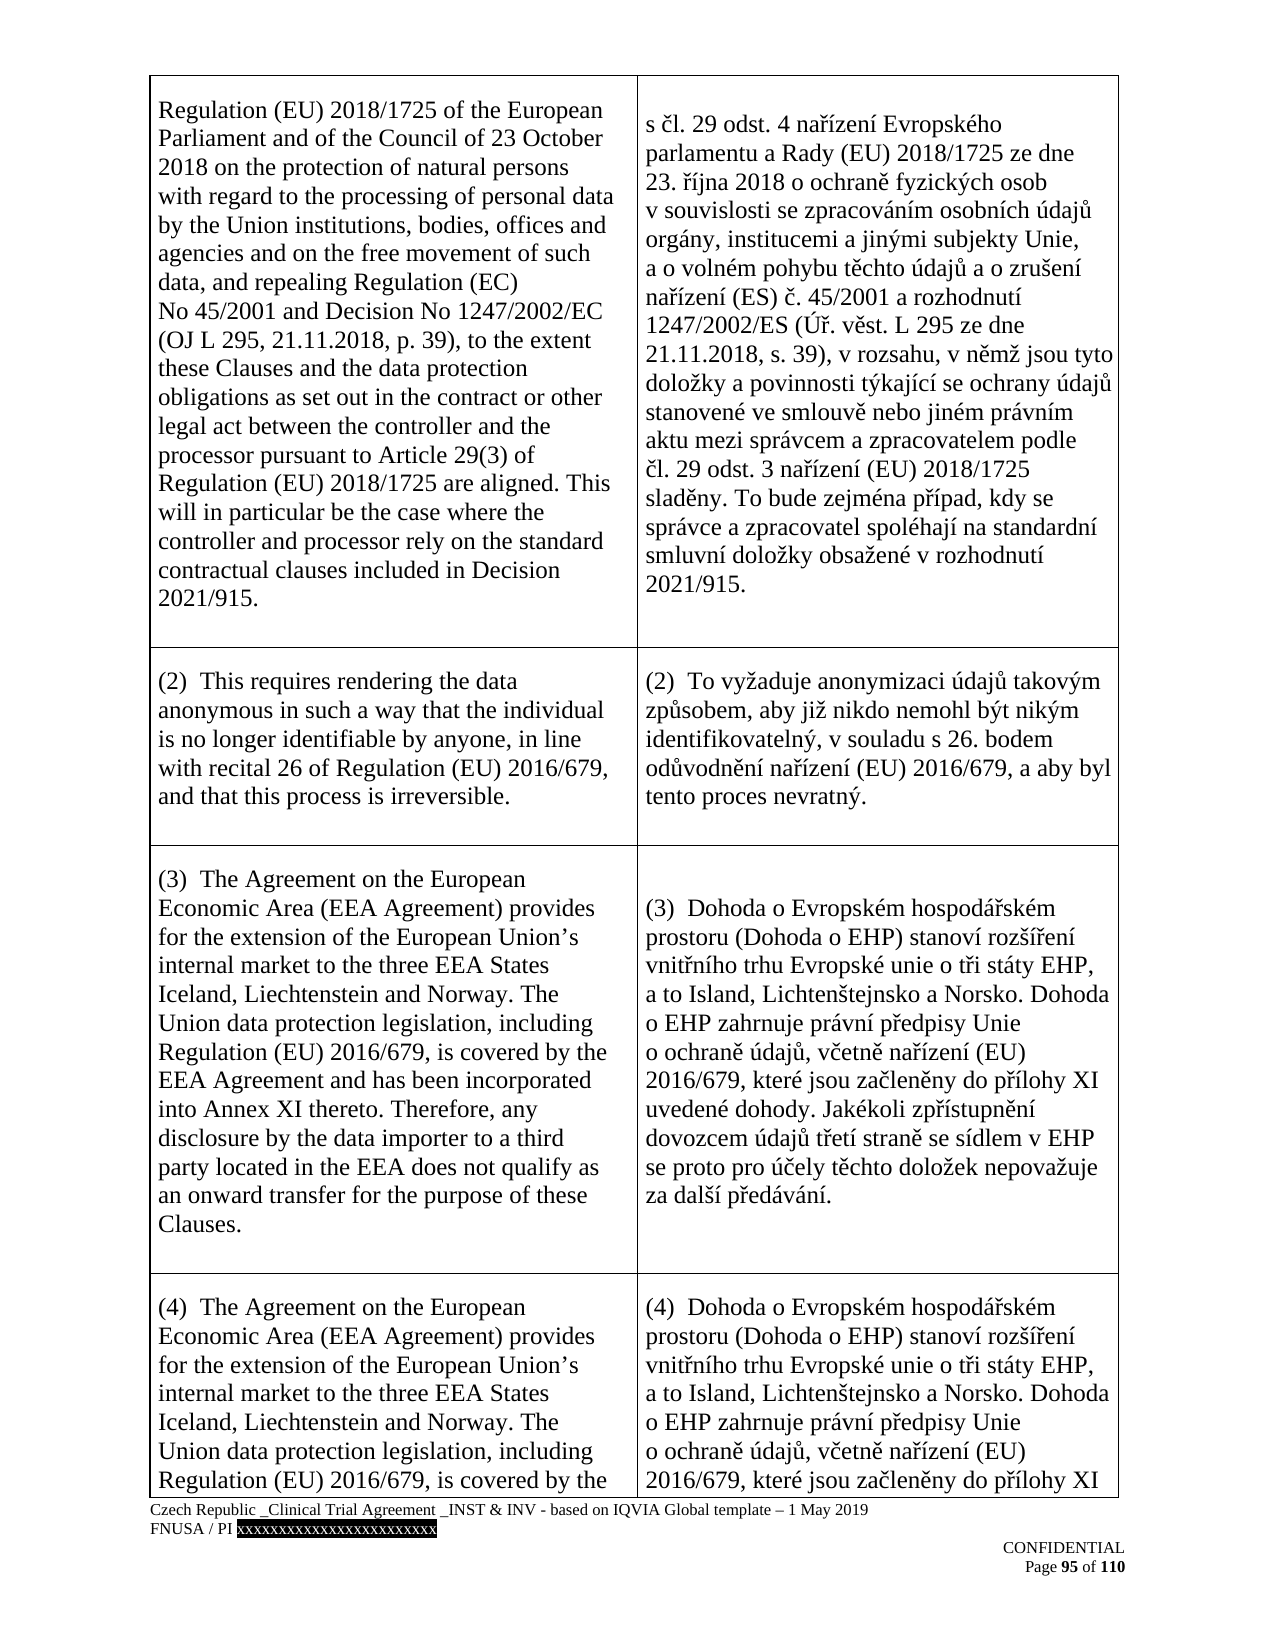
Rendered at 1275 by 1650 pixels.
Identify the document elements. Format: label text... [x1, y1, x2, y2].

table_cell (3) The Agreement on the European Economic Area (EEA Agreement) provides for the extension of the European Union’s internal market to the three EEA States Iceland, Liechtenstein and Norway. The Union data protection legislation, including Regulation (EU) 2016/679, is covered by the EEA Agreement and has been incorporated into Annex XI thereto. Therefore, any disclosure by the data importer to a third party located in the EEA does not qualify as an onward transfer for the purpose of these Clauses. [151, 846, 637, 1272]
table_cell (2) This requires rendering the data anonymous in such a way that the individual is no longer identifiable by anyone, in line with recital 26 of Regulation (EU) 2016/679, and that this process is irreversible. [151, 648, 637, 844]
table_cell [1119, 75, 1124, 647]
table_cell (4) Dohoda o Evropském hospodářském prostoru (Dohoda o EHP) stanoví rozšíření vnitřního trhu Evropské unie o tři státy EHP, a to Island, Lichtenštejnsko a Norsko. Dohoda o EHP zahrnuje právní předpisy Unie o ochraně údajů, včetně nařízení (EU) 2016/679, které jsou začleněny do přílohy XI [638, 1274, 1118, 1497]
table_cell [1119, 647, 1124, 844]
table_cell (2) To vyžaduje anonymizaci údajů takovým způsobem, aby již nikdo nemohl být nikým identifikovatelný, v souladu s 26. bodem odůvodnění nařízení (EU) 2016/679, a aby byl tento proces nevratný. [638, 648, 1118, 844]
table_cell [1119, 845, 1124, 1272]
table_cell s čl. 29 odst. 4 nařízení Evropského parlamentu a Rady (EU) 2018/1725 ze dne 23. října 2018 o ochraně fyzických osob v souvislosti se zpracováním osobních údajů orgány, institucemi a jinými subjekty Unie, a o volném pohybu těchto údajů a o zrušení nařízení (ES) č. 45/2001 a rozhodnutí 1247/2002/ES (Úř. věst. L 295 ze dne 21.11.2018, s. 39), v rozsahu, v němž jsou tyto doložky a povinnosti týkající se ochrany údajů stanovené ve smlouvě nebo jiném právním aktu mezi správcem a zpracovatelem podle čl. 29 odst. 3 nařízení (EU) 2018/1725 sladěny. To bude zejména případ, kdy se správce a zpracovatel spoléhají na standardní smluvní doložky obsažené v rozhodnutí 2021/915. [638, 76, 1118, 647]
table_cell [1119, 1273, 1124, 1497]
table_cell (4) The Agreement on the European Economic Area (EEA Agreement) provides for the extension of the European Union’s internal market to the three EEA States Iceland, Liechtenstein and Norway. The Union data protection legislation, including Regulation (EU) 2016/679, is covered by the [151, 1274, 637, 1497]
table_cell (3) Dohoda o Evropském hospodářském prostoru (Dohoda o EHP) stanoví rozšíření vnitřního trhu Evropské unie o tři státy EHP, a to Island, Lichtenštejnsko a Norsko. Dohoda o EHP zahrnuje právní předpisy Unie o ochraně údajů, včetně nařízení (EU) 2016/679, které jsou začleněny do přílohy XI uvedené dohody. Jakékoli zpřístupnění dovozcem údajů třetí straně se sídlem v EHP se proto pro účely těchto doložek nepovažuje za další předávání. [638, 846, 1118, 1272]
table_cell Regulation (EU) 2018/1725 of the European Parliament and of the Council of 23 October 2018 on the protection of natural persons with regard to the processing of personal data by the Union institutions, bodies, offices and agencies and on the free movement of such data, and repealing Regulation (EC) No 45/2001 and Decision No 1247/2002/EC (OJ L 295, 21.11.2018, p. 39), to the extent these Clauses and the data protection obligations as set out in the contract or other legal act between the controller and the processor pursuant to Article 29(3) of Regulation (EU) 2018/1725 are aligned. This will in particular be the case where the controller and processor rely on the standard contractual clauses included in Decision 2021/915. [151, 76, 637, 647]
